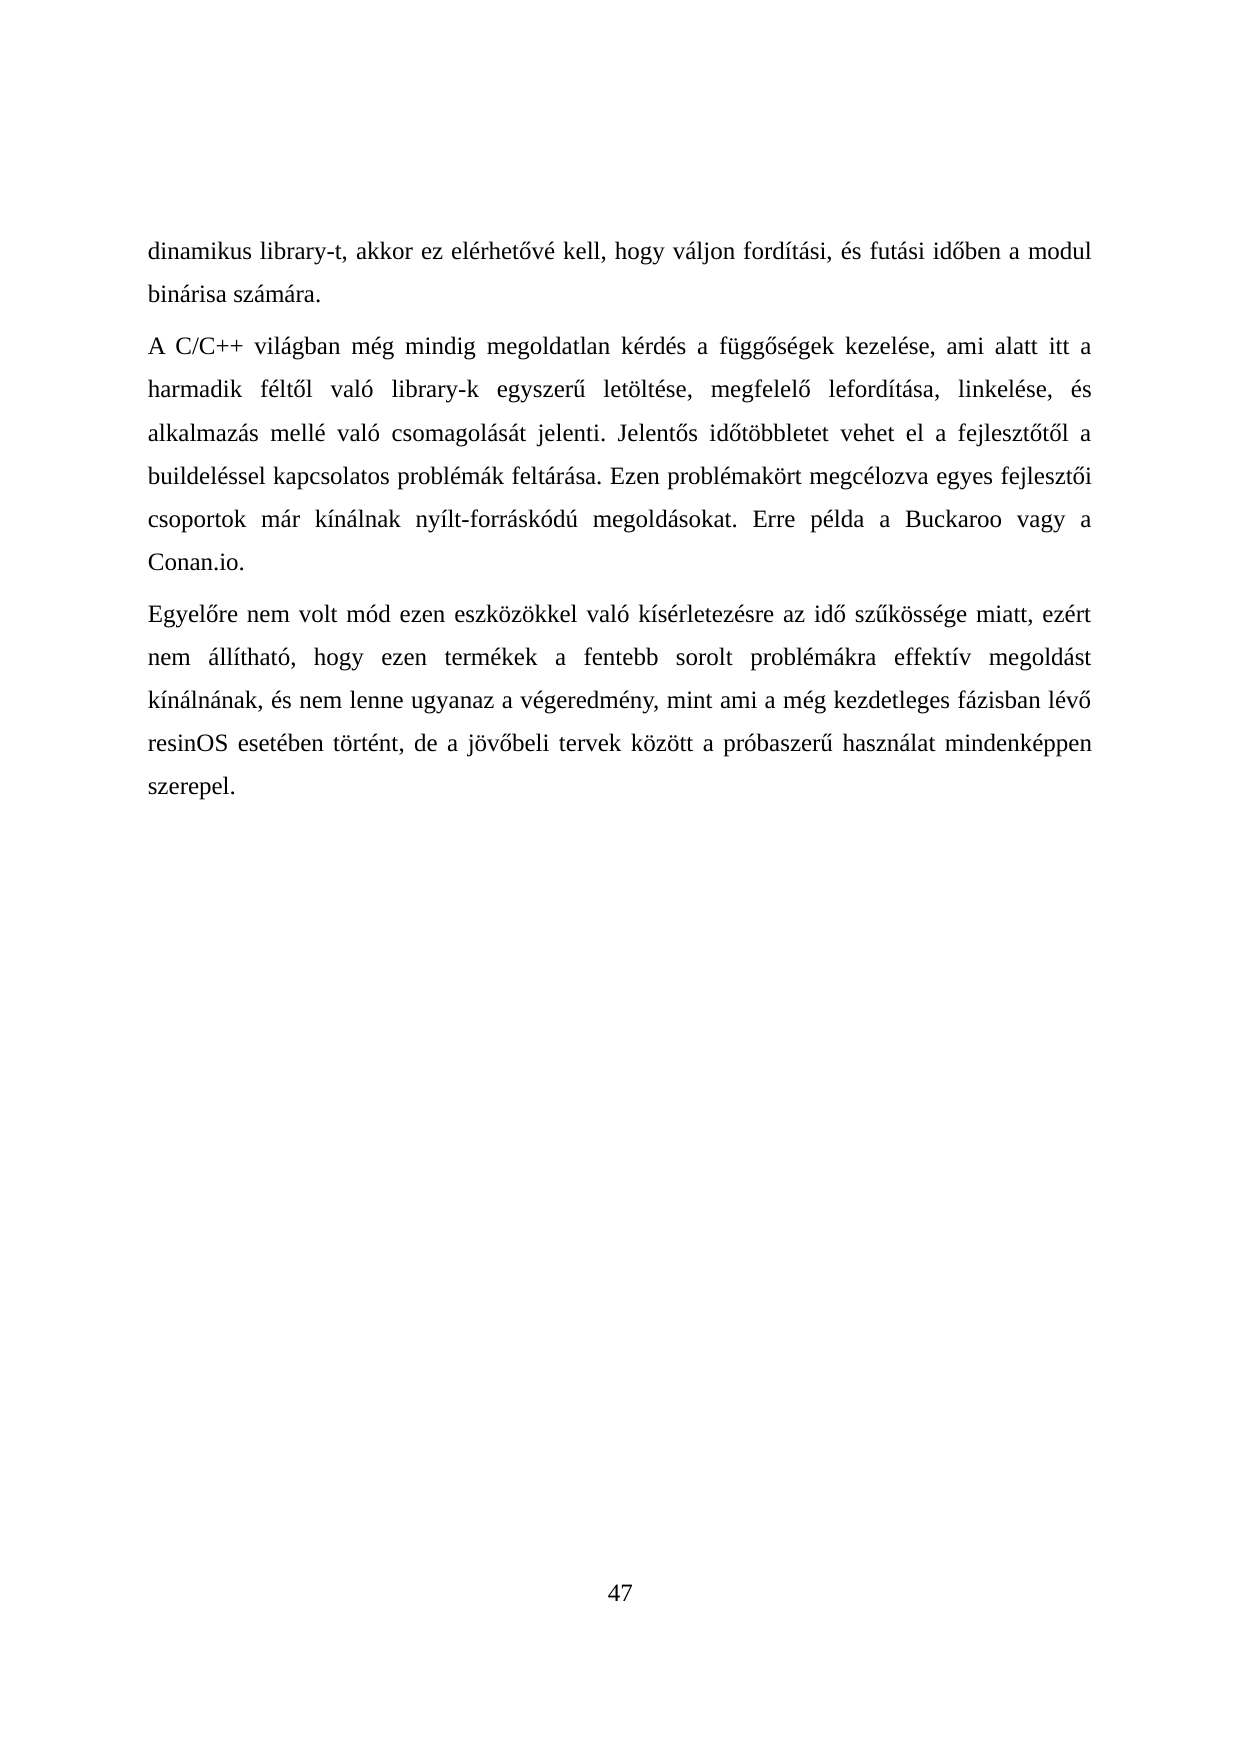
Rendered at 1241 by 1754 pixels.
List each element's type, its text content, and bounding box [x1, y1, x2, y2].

text dinamikus library-t, akkor ez elérhetővé kell, hogy váljon fordítási, és futási időben a modul binárisa számára. [148, 236, 1093, 308]
text A C/C++ világban még mindig megoldatlan kérdés a függőségek kezelése, ami alatt itt a harmadik féltől való library-k egyszerű letöltése, megfelelő lefordítása, linkelése, és alkalmazás mellé való csomagolását jelenti. Jelentős időtöbbletet vehet el a fejlesztőtől a buildeléssel kapcsolatos problémák feltárása. Ezen problémakört megcélozva egyes fejlesztői csoportok már kínálnak nyílt-forráskódú megoldásokat. Erre példa a Buckaroo vagy a Conan.io. [148, 331, 1093, 576]
text Egyelőre nem volt mód ezen eszközökkel való kísérletezésre az idő szűkössége miatt, ezért nem állítható, hogy ezen termékek a fentebb sorolt problémákra effektív megoldást kínálnának, és nem lenne ugyanaz a végeredmény, mint ami a még kezdetleges fázisban lévő resinOS esetében történt, de a jövőbeli tervek között a próbaszerű használat mindenképpen szerepel. [148, 599, 1093, 800]
